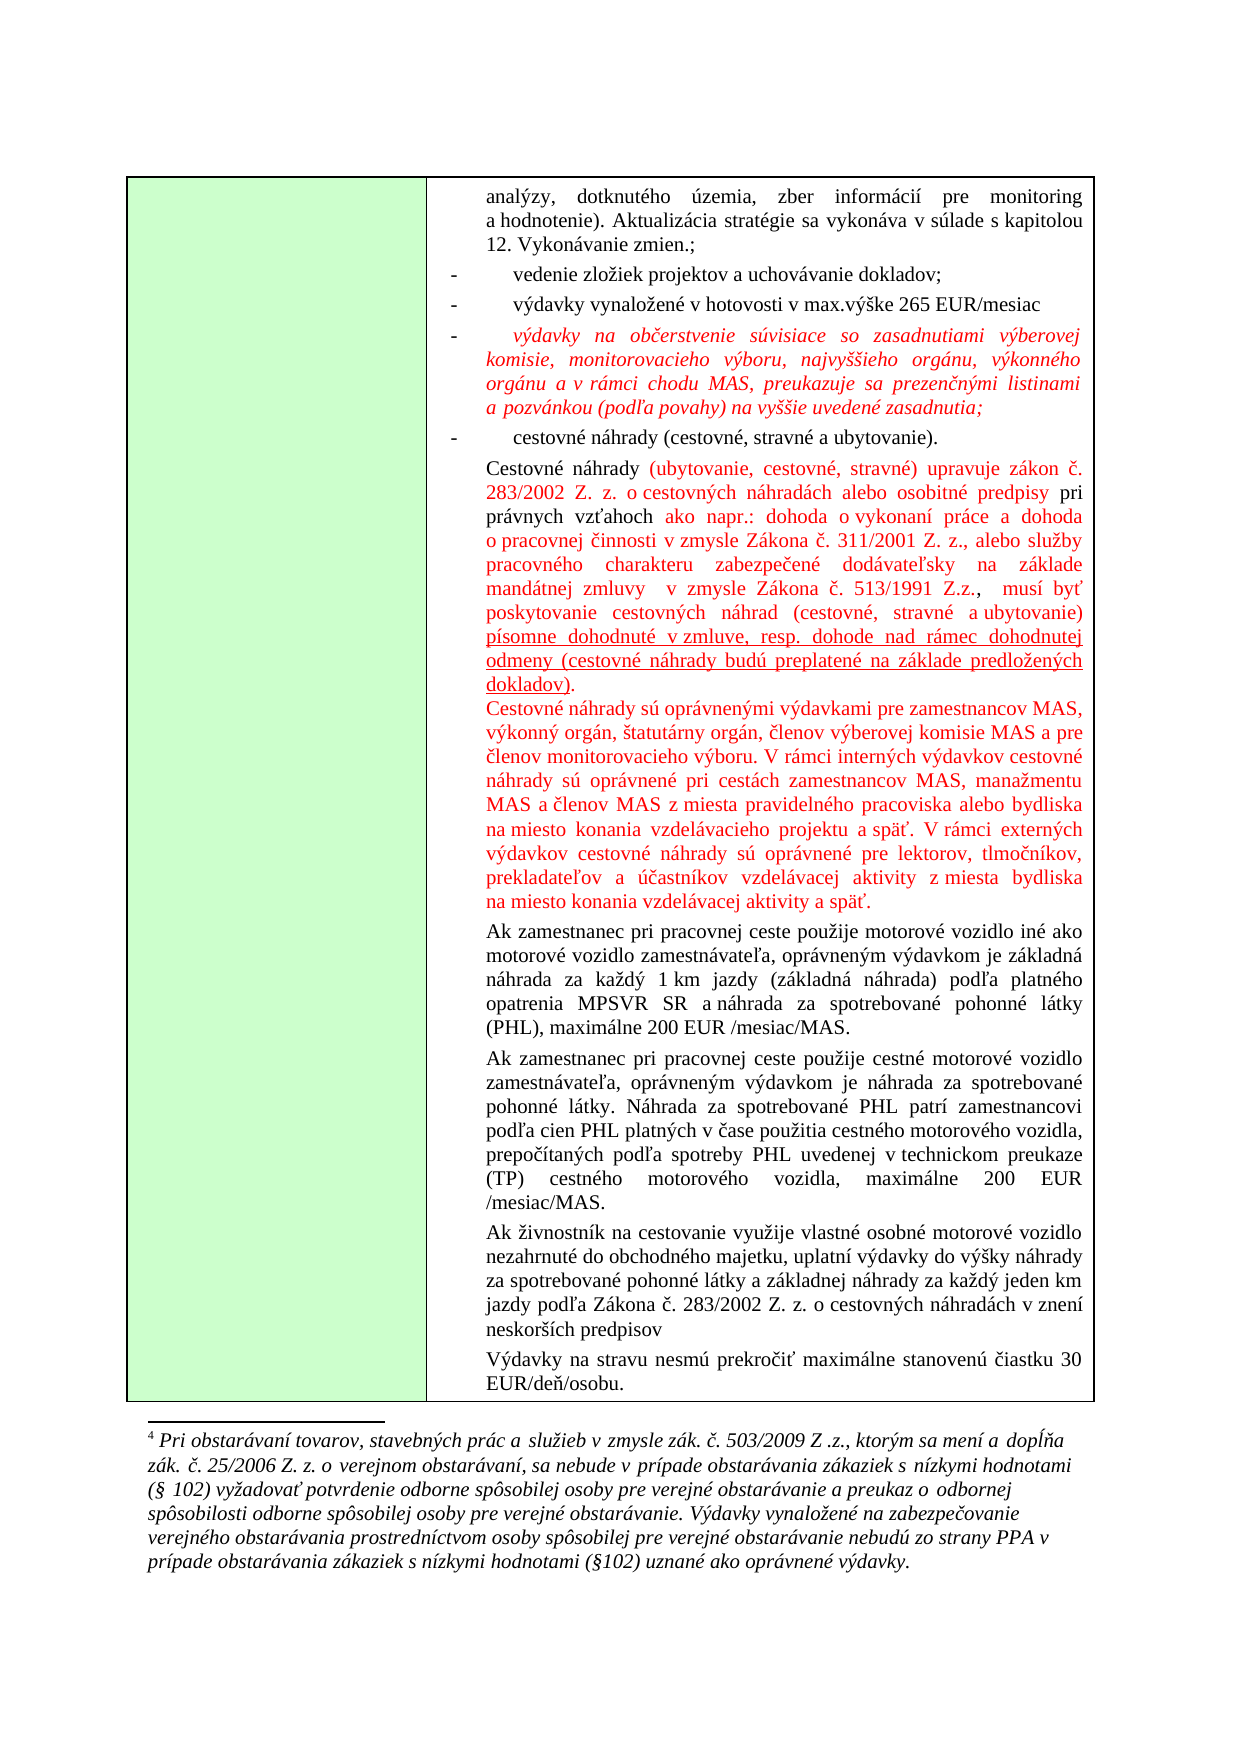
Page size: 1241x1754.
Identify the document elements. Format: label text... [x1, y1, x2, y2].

table_cell [128, 178, 426, 1401]
table_cell analýzy, dotknutého územia, zber informácií pre monitoring a hodnotenie). Aktualizácia stratégie sa vykonáva v súlade s kapitolou 12. Vykonávanie zmien.; vedenie zložiek projektov a uchovávanie dokladov; výdavky vynaložené v hotovosti v max.výške 265 EUR/mesiac výdavky na občerstvenie súvisiace so zasadnutiami výberovej komisie, monitorovacieho výboru, najvyššieho orgánu, výkonného orgánu a v rámci chodu MAS, preukazuje sa prezenčnými listinami a pozvánkou (podľa povahy) na vyššie uvedené zasadnutia; cestovné náhrady (cestovné, stravné a ubytovanie). Cestovné náhrady (ubytovanie, cestovné, stravné) upravuje zákon č. 283/2002 Z. z. o cestovných náhradách alebo osobitné predpisy pri právnych vzťahoch ako napr.: dohoda o vykonaní práce a dohoda o pracovnej činnosti v zmysle Zákona č. 311/2001 Z. z., alebo služby pracovného charakteru zabezpečené dodávateľsky na základe mandátnej zmluvy v zmysle Zákona č. 513/1991 Z.z., musí byť poskytovanie cestovných náhrad (cestovné, stravné a ubytovanie) písomne dohodnuté v zmluve, resp. dohode nad rámec dohodnutej odmeny (cestovné náhrady budú preplatené na základe predložených dokladov). Cestovné náhrady sú oprávnenými výdavkami pre zamestnancov MAS, výkonný orgán, štatutárny orgán, členov výberovej komisie MAS a pre členov monitorovacieho výboru. V rámci interných výdavkov cestovné náhrady sú oprávnené pri cestách zamestnancov MAS, manažmentu MAS a členov MAS z miesta pravidelného pracoviska alebo bydliska na miesto konania vzdelávacieho projektu a späť. V rámci externých výdavkov cestovné náhrady sú oprávnené pre lektorov, tlmočníkov, prekladateľov a účastníkov vzdelávacej aktivity z miesta bydliska na miesto konania vzdelávacej aktivity a späť. Ak zamestnanec pri pracovnej ceste použije motorové vozidlo iné ako motorové vozidlo zamestnávateľa, oprávneným výdavkom je základná náhrada za každý 1 km jazdy (základná náhrada) podľa platného opatrenia MPSVR SR a náhrada za spotrebované pohonné látky (PHL), maximálne 200 EUR /mesiac/MAS. Ak zamestnanec pri pracovnej ceste použije cestné motorové vozidlo zamestnávateľa, oprávneným výdavkom je náhrada za spotrebované pohonné látky. Náhrada za spotrebované PHL patrí zamestnancovi podľa cien PHL platných v čase použitia cestného motorového vozidla, prepočítaných podľa spotreby PHL uvedenej v technickom preukaze (TP) cestného motorového vozidla, maximálne 200 EUR /mesiac/MAS. Ak živnostník na cestovanie využije vlastné osobné motorové vozidlo nezahrnuté do obchodného majetku, uplatní výdavky do výšky náhrady za spotrebované pohonné látky a základnej náhrady za každý jeden km jazdy podľa Zákona č. 283/2002 Z. z. o cestovných náhradách v znení neskorších predpisov Výdavky na stravu nesmú prekročiť maximálne stanovenú čiastku 30 EUR/deň/osobu. [427, 178, 1093, 1401]
